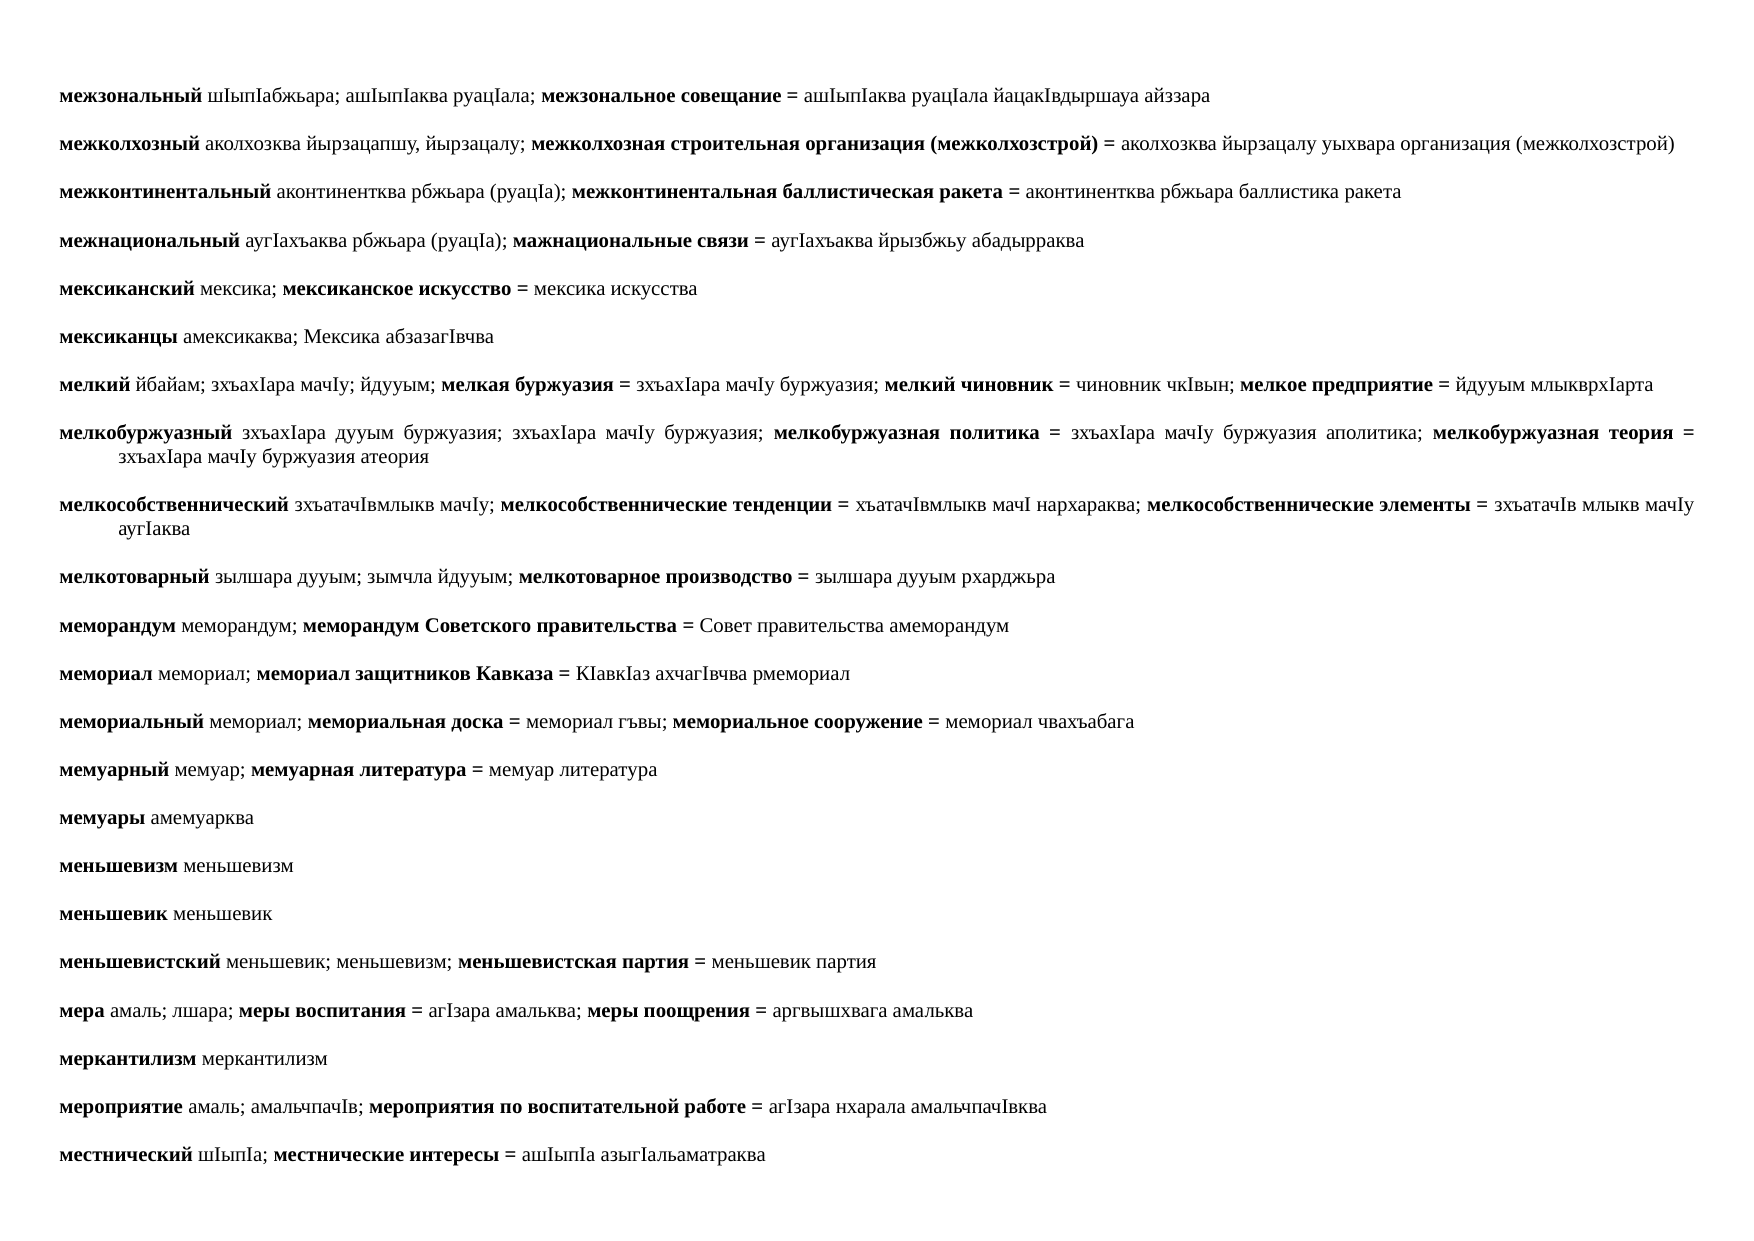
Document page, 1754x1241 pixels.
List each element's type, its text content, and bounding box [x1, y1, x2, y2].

text мемуарный мемуар; мемуарная литература = мемуар литература [59, 757, 1695, 781]
text мексиканцы амексикаква; Мексика абзазагIвчва [59, 324, 1695, 348]
text мелкотоварный зылшара дууым; зымчла йдууым; мелкотоварное производство = зылшара дууым рхарджьра [59, 564, 1695, 588]
text межнациональный аугIахъаква рбжьара (руацIа); мажнациональные связи = аугIахъаква йрызбжьу абадырраква [59, 227, 1695, 252]
text меньшевистский меньшевик; меньшевизм; меньшевистская партия = меньшевик партия [59, 949, 1695, 973]
text мемориал мемориал; мемориал защитников Кавказа = КIавкIаз ахчагIвчва рмемориал [59, 661, 1695, 685]
text мелкий йбайам; зхъахIара мачIу; йдууым; мелкая буржуазия = зхъахIара мачIу буржуазия; мелкий чиновник = чиновник чкIвын; мелкое предприятие = йдууым млыкврхIарта [59, 372, 1695, 396]
text мексиканский мексика; мексиканское искусство = мексика искусства [59, 276, 1695, 300]
text местнический шIыпIа; местнические интересы = ашIыпIа азыгIальаматраква [59, 1142, 1695, 1166]
text межконтинентальный аконтинентква рбжьара (руацIа); межконтинентальная баллистическая ракета = аконтинентква рбжьара баллистика ракета [59, 179, 1695, 203]
text мероприятие амаль; амальчпачIв; мероприятия по воспитательной работе = агIзара нхарала амальчпачIвква [59, 1094, 1695, 1118]
text меркантилизм меркантилизм [59, 1046, 1695, 1070]
text межколхозный аколхозква йырзацапшу, йырзацалу; межколхозная строительная организация (межколхозстрой) = аколхозква йырзацалу уыхвара организация (межколхозстрой) [59, 131, 1695, 155]
text меморандум меморандум; меморандум Советского правительства = Совет правительства амеморандум [59, 612, 1695, 637]
text мера амаль; лшара; меры воспитания = агIзара амальква; меры поощрения = аргвышхвага амальква [59, 997, 1695, 1022]
text мемориальный мемориал; мемориальная доска = мемориал гъвы; мемориальное сооружение = мемориал чвахъабага [59, 709, 1695, 733]
text межзональный шIыпIабжьара; ашIыпIаква руацIала; межзональное совещание = ашIыпIаква руацIала йацакIвдыршауа айззара [59, 83, 1695, 107]
text мелкособственнический зхъатачIвмлыкв мачIу; мелкособственнические тенденции = хъатачIвмлыкв мачI нархараква; мелкособственнические элементы = зхъатачIв млыкв мачIу аугIаква [59, 492, 1695, 540]
text мемуары амемуарква [59, 805, 1695, 829]
text меньшевизм меньшевизм [59, 853, 1695, 877]
text мелкобуржуазный зхъахIара дууым буржуазия; зхъахIара мачIу буржуазия; мелкобуржуазная политика = зхъахIара мачIу буржуазия аполитика; мелкобуржуазная теория = зхъахIара мачIу буржуазия атеория [59, 420, 1695, 468]
text меньшевик меньшевик [59, 901, 1695, 925]
